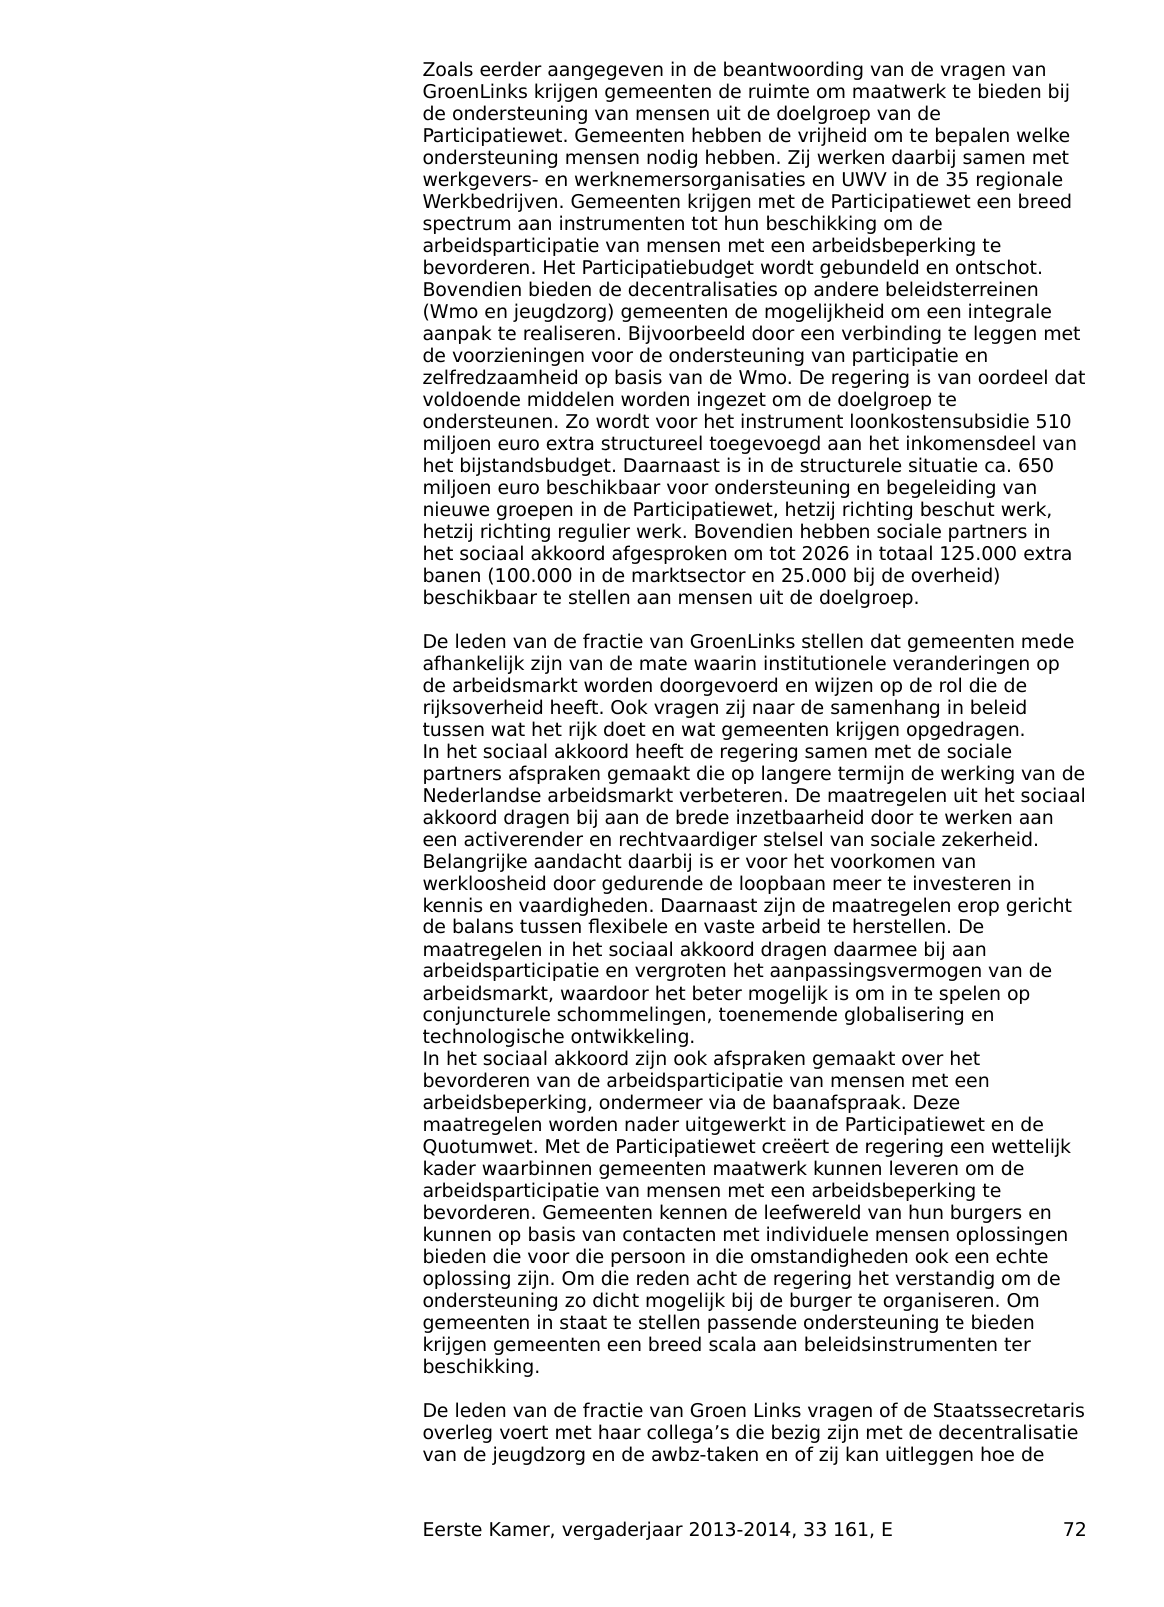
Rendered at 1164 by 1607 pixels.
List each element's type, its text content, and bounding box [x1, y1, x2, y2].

text De leden van de fractie van GroenLinks stellen dat gemeenten mede afhankelijk zijn van de mate waarin institutionele veranderingen op de arbeidsmarkt worden doorgevoerd en wijzen op de rol die de rijksoverheid heeft. Ook vragen zij naar de samenhang in beleid tussen wat het rijk doet en wat gemeenten krijgen opgedragen. [422, 631, 1087, 741]
text In het sociaal akkoord zijn ook afspraken gemaakt over het bevorderen van de arbeidsparticipatie van mensen met een arbeidsbeperking, ondermeer via de baanafspraak. Deze maatregelen worden nader uitgewerkt in de Participatiewet en de Quotumwet. Met de Participatiewet creëert de regering een wettelijk kader waarbinnen gemeenten maatwerk kunnen leveren om de arbeidsparticipatie van mensen met een arbeidsbeperking te bevorderen. Gemeenten kennen de leefwereld van hun burgers en kunnen op basis van contacten met individuele mensen oplossingen bieden die voor die persoon in die omstandigheden ook een echte oplossing zijn. Om die reden acht de regering het verstandig om de ondersteuning zo dicht mogelijk bij de burger te organiseren. Om gemeenten in staat te stellen passende ondersteuning te bieden krijgen gemeenten een breed scala aan beleidsinstrumenten ter beschikking. [422, 1048, 1087, 1378]
text In het sociaal akkoord heeft de regering samen met de sociale partners afspraken gemaakt die op langere termijn de werking van de Nederlandse arbeidsmarkt verbeteren. De maatregelen uit het sociaal akkoord dragen bij aan de brede inzetbaarheid door te werken aan een activerender en rechtvaardiger stelsel van sociale zekerheid. Belangrijke aandacht daarbij is er voor het voorkomen van werkloosheid door gedurende de loopbaan meer te investeren in kennis en vaardigheden. Daarnaast zijn de maatregelen erop gericht de balans tussen flexibele en vaste arbeid te herstellen. De maatregelen in het sociaal akkoord dragen daarmee bij aan arbeidsparticipatie en vergroten het aanpassingsvermogen van de arbeidsmarkt, waardoor het beter mogelijk is om in te spelen op conjuncturele schommelingen, toenemende globalisering en technologische ontwikkeling. [422, 741, 1087, 1048]
text De leden van de fractie van Groen Links vragen of de Staatssecretaris overleg voert met haar collega’s die bezig zijn met de decentralisatie van de jeugdzorg en de awbz-taken en of zij kan uitleggen hoe de [422, 1400, 1087, 1466]
text Zoals eerder aangegeven in de beantwoording van de vragen van GroenLinks krijgen gemeenten de ruimte om maatwerk te bieden bij de ondersteuning van mensen uit de doelgroep van de Participatiewet. Gemeenten hebben de vrijheid om te bepalen welke ondersteuning mensen nodig hebben. Zij werken daarbij samen met werkgevers- en werknemersorganisaties en UWV in de 35 regionale Werkbedrijven. Gemeenten krijgen met de Participatiewet een breed spectrum aan instrumenten tot hun beschikking om de arbeidsparticipatie van mensen met een arbeidsbeperking te bevorderen. Het Participatiebudget wordt gebundeld en ontschot. Bovendien bieden de decentralisaties op andere beleidsterreinen (Wmo en jeugdzorg) gemeenten de mogelijkheid om een integrale aanpak te realiseren. Bijvoorbeeld door een verbinding te leggen met de voorzieningen voor de ondersteuning van participatie en zelfredzaamheid op basis van de Wmo. De regering is van oordeel dat voldoende middelen worden ingezet om de doelgroep te ondersteunen. Zo wordt voor het instrument loonkostensubsidie 510 miljoen euro extra structureel toegevoegd aan het inkomensdeel van het bijstandsbudget. Daarnaast is in de structurele situatie ca. 650 miljoen euro beschikbaar voor ondersteuning en begeleiding van nieuwe groepen in de Participatiewet, hetzij richting beschut werk, hetzij richting regulier werk. Bovendien hebben sociale partners in het sociaal akkoord afgesproken om tot 2026 in totaal 125.000 extra banen (100.000 in de marktsector en 25.000 bij de overheid) beschikbaar te stellen aan mensen uit de doelgroep. [422, 59, 1087, 608]
